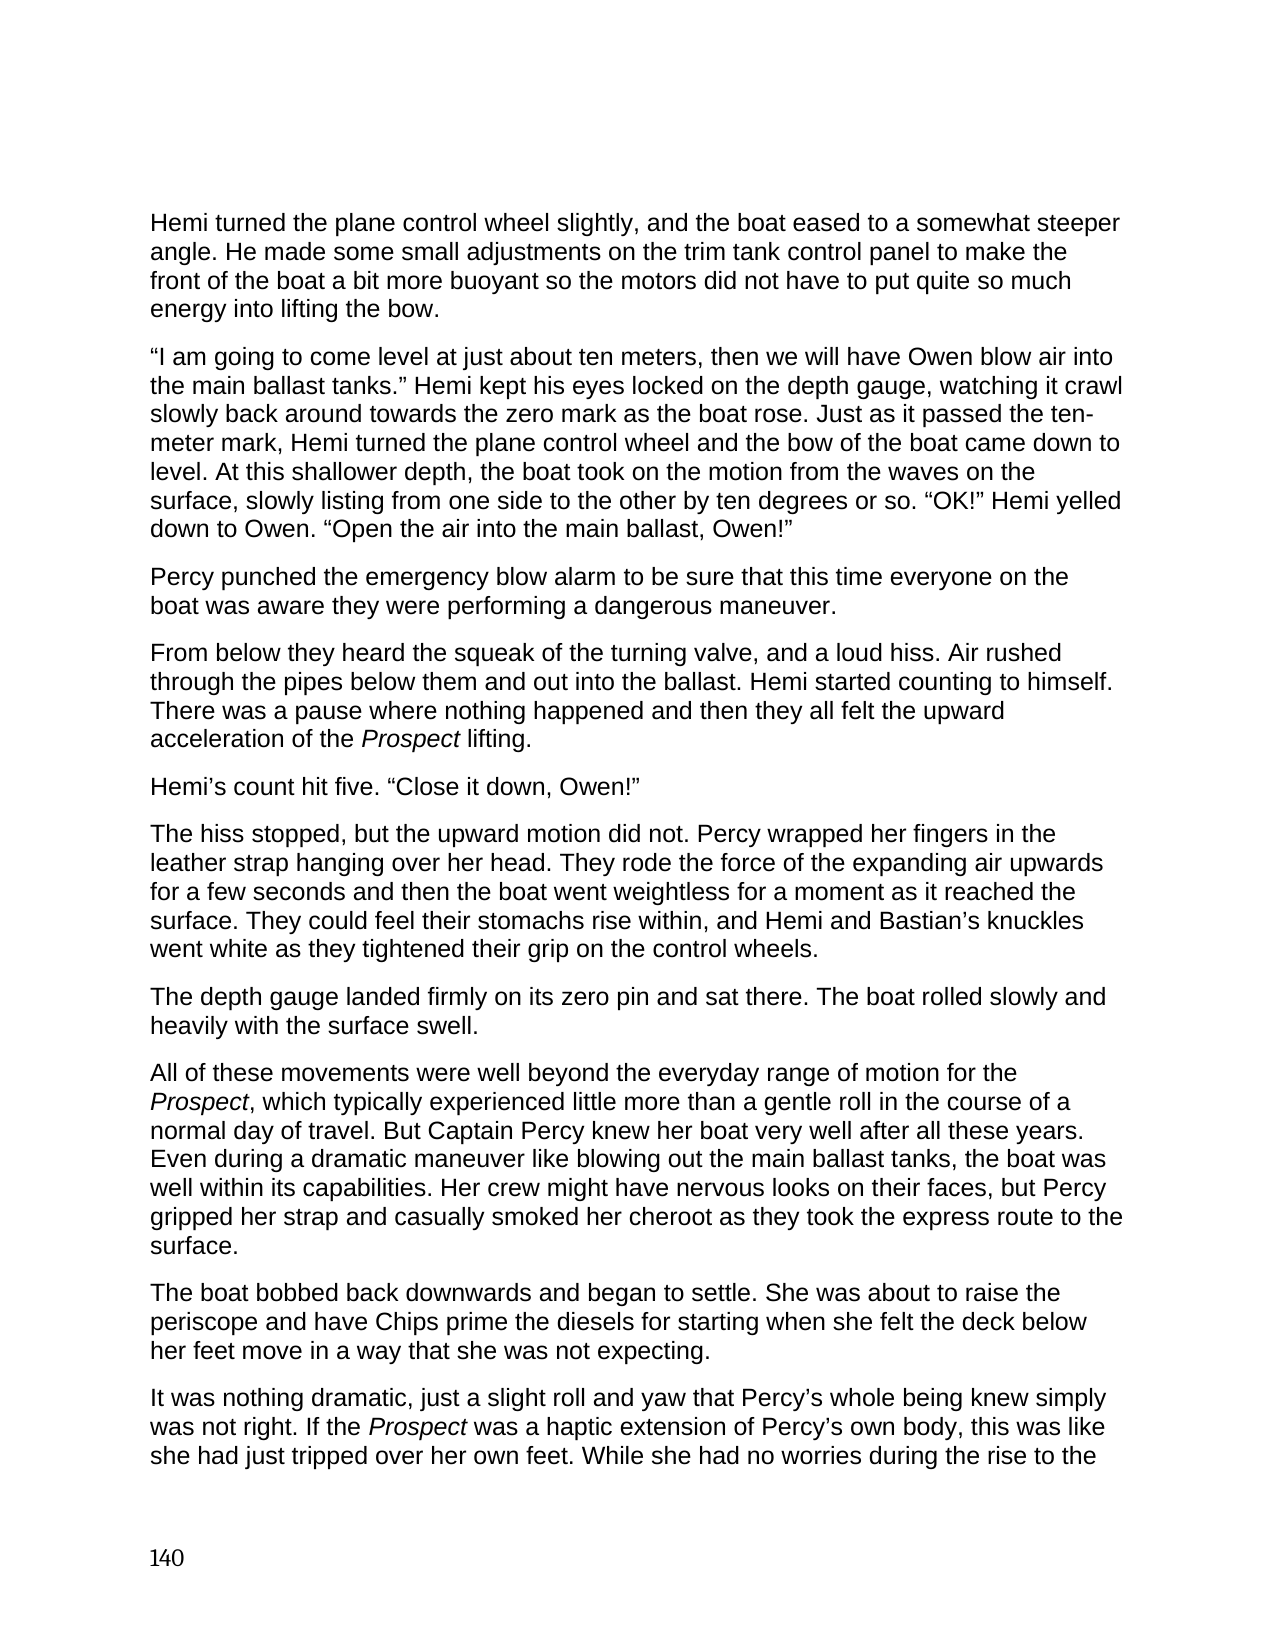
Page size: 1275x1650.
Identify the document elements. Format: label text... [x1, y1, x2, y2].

text The hiss stopped, but the upward motion did not. Percy wrapped her fingers in the leather strap hanging over her head. They rode the force of the expanding air upwards for a few seconds and then the boat went weightless for a moment as it reached the surface. They could feel their stomachs rise within, and Hemi and Bastian’s knuckles went white as they tightened their grip on the control wheels. [150, 819, 1125, 963]
text Hemi’s count hit five. “Close it down, Owen!” [150, 772, 1125, 801]
text Hemi turned the plane control wheel slightly, and the boat eased to a somewhat steeper angle. He made some small adjustments on the trim tank control panel to make the front of the boat a bit more buoyant so the motors did not have to put quite so much energy into lifting the bow. [150, 208, 1125, 323]
text “I am going to come level at just about ten meters, then we will have Owen blow air into the main ballast tanks.” Hemi kept his eyes locked on the depth gauge, watching it crawl slowly back around towards the zero mark as the boat rose. Just as it passed the ten-meter mark, Hemi turned the plane control wheel and the bow of the boat came down to level. At this shallower depth, the boat took on the motion from the waves on the surface, slowly listing from one side to the other by ten degrees or so. “OK!” Hemi yelled down to Owen. “Open the air into the main ballast, Owen!” [150, 342, 1125, 543]
text The boat bobbed back downwards and began to settle. She was about to raise the periscope and have Chips prime the diesels for starting when she felt the deck below her feet move in a way that she was not expecting. [150, 1278, 1125, 1364]
text The depth gauge landed firmly on its zero pin and sat there. The boat rolled slowly and heavily with the surface swell. [150, 982, 1125, 1039]
text Percy punched the emergency blow alarm to be sure that this time everyone on the boat was aware they were performing a dangerous maneuver. [150, 562, 1125, 619]
text All of these movements were well beyond the everyday range of motion for the Prospect, which typically experienced little more than a gentle roll in the course of a normal day of travel. But Captain Percy knew her boat very well after all these years. Even during a dramatic maneuver like blowing out the main ballast tanks, the boat was well within its capabilities. Her crew might have nervous looks on their faces, but Percy gripped her strap and casually smoked her cheroot as they took the express route to the surface. [150, 1058, 1125, 1259]
text It was nothing dramatic, just a slight roll and yaw that Percy’s whole being knew simply was not right. If the Prospect was a haptic extension of Percy’s own body, this was like she had just tripped over her own feet. While she had no worries during the rise to the [150, 1383, 1125, 1469]
text From below they heard the squeak of the turning valve, and a loud hiss. Air rushed through the pipes below them and out into the ballast. Hemi started counting to himself. There was a pause where nothing happened and then they all felt the upward acceleration of the Prospect lifting. [150, 638, 1125, 753]
